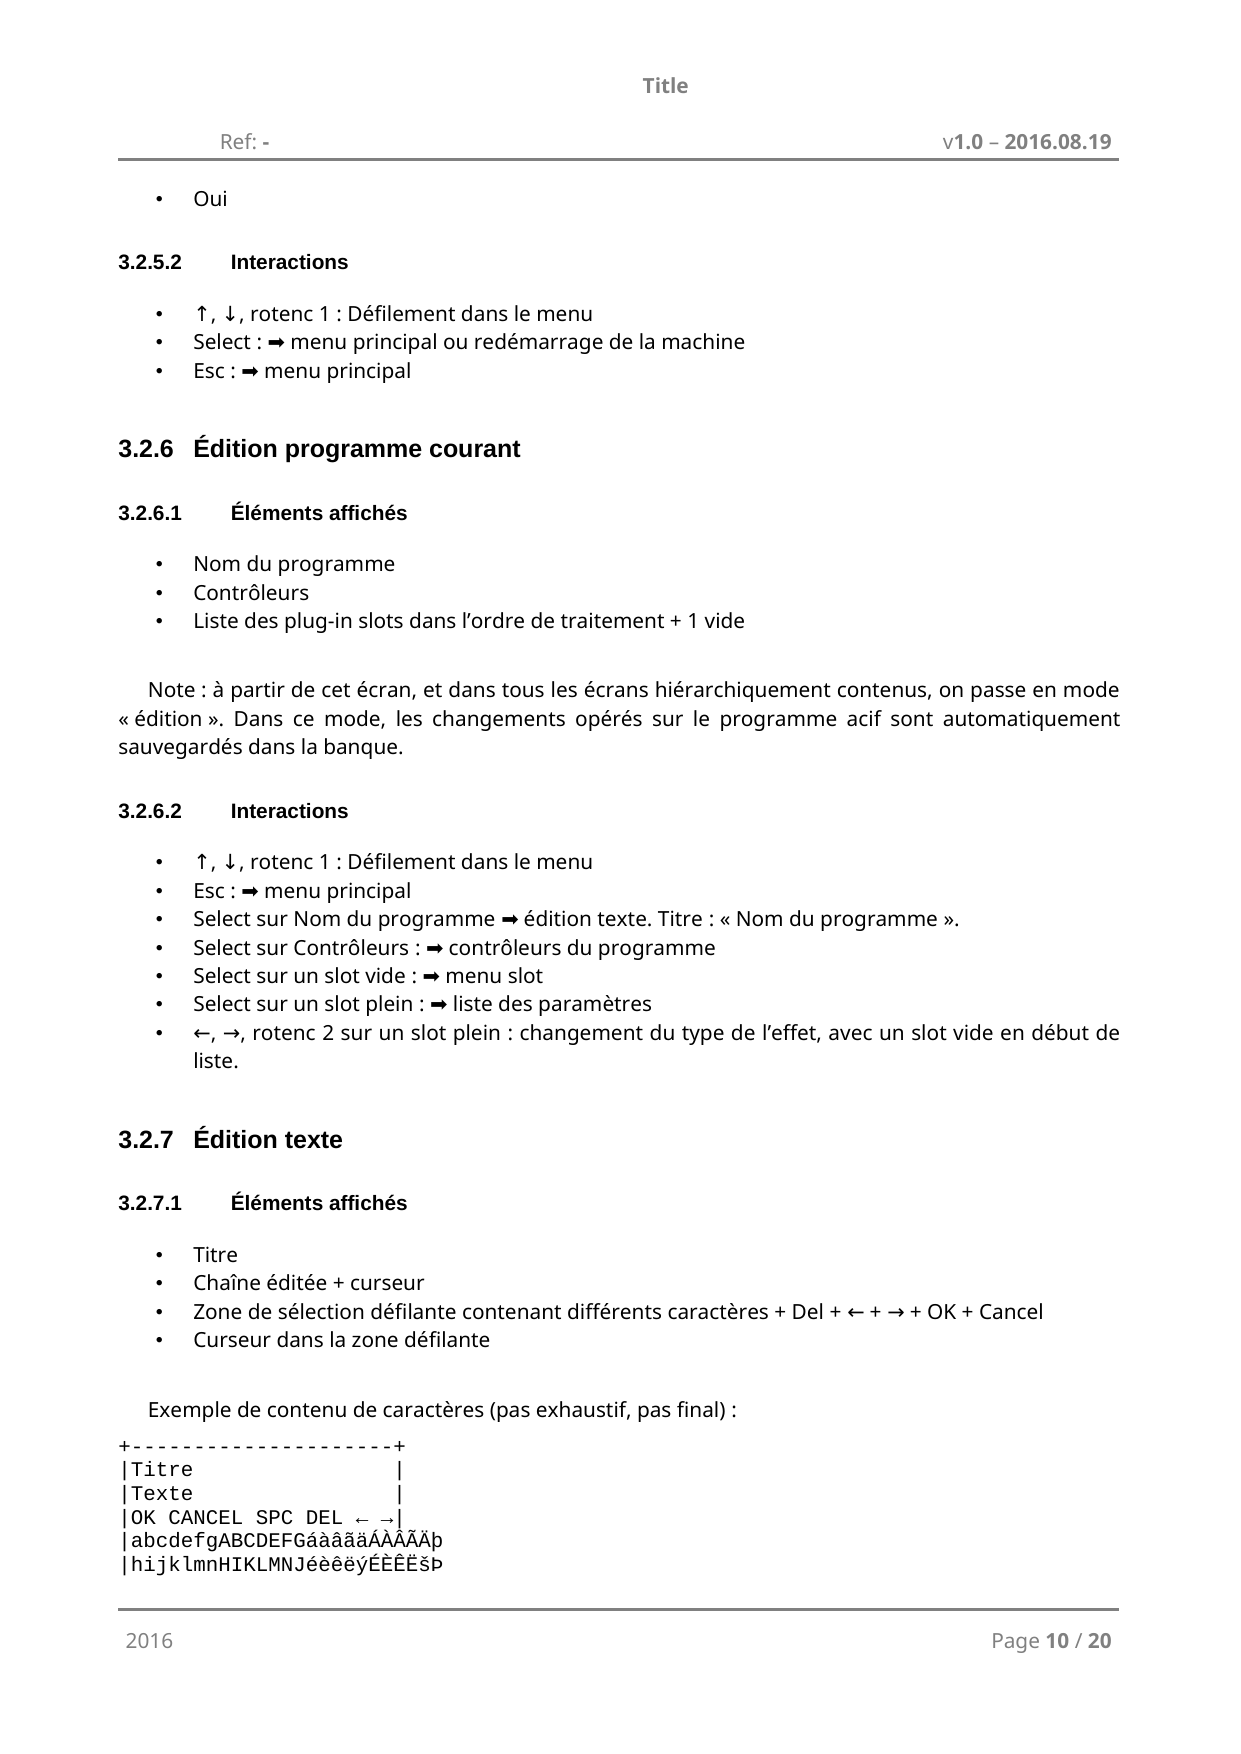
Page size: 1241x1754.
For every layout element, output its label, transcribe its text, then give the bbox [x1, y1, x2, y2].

subtitle Interactions [118, 250, 1122, 274]
list ↑, ↓, rotenc 1 : Défilement dans le menu [156, 299, 1122, 327]
list ↑, ↓, rotenc 1 : Défilement dans le menu [156, 847, 1122, 876]
list Select : ➡ menu principal ou redémarrage de la machine [156, 327, 1122, 356]
text |OK CANCEL SPC DEL ← →| [118, 1507, 1122, 1530]
list Esc : ➡ menu principal [156, 356, 1122, 384]
subtitle Édition programme courant [118, 434, 1122, 463]
subtitle Édition texte [118, 1125, 1122, 1154]
text Exemple de contenu de caractères (pas exhaustif, pas final) : [118, 1395, 1122, 1423]
list Titre [156, 1240, 1122, 1268]
text |hijklmnHIKLMNJéèêëýÉÈÊËšÞ [118, 1554, 1122, 1578]
list Nom du programme [156, 549, 1122, 578]
list Chaîne éditée + curseur [156, 1268, 1122, 1297]
list Contrôleurs [156, 578, 1122, 606]
list Select sur un slot vide : ➡ menu slot [156, 961, 1122, 989]
text +---------------------+ [118, 1436, 1122, 1459]
list Esc : ➡ menu principal [156, 876, 1122, 904]
list Curseur dans la zone défilante [156, 1325, 1122, 1354]
list Liste des plug-in slots dans l’ordre de traitement + 1 vide [156, 606, 1122, 635]
text Note : à partir de cet écran, et dans tous les écrans hiérarchiquement contenus, on passe en mode « édition ». Dans ce mode, les changements opérés sur le programme acif sont automatiquement sauvegardés dans la banque. [118, 676, 1122, 761]
list Select sur Contrôleurs : ➡ contrôleurs du programme [156, 933, 1122, 961]
list Select sur un slot plein : ➡ liste des paramètres [156, 989, 1122, 1018]
list Oui [156, 184, 1122, 212]
text |abcdefgABCDEFGáàâãäÁÀÂÃÄþ [118, 1530, 1122, 1554]
list ←, →, rotenc 2 sur un slot plein : changement du type de l’effet, avec un slot vide en début de liste. [156, 1018, 1122, 1075]
list Zone de sélection défilante contenant différents caractères + Del + ← + → + OK + Cancel [156, 1297, 1122, 1325]
text |Texte | [118, 1483, 1122, 1507]
subtitle Éléments affichés [118, 1191, 1122, 1215]
subtitle Interactions [118, 798, 1122, 822]
text |Titre | [118, 1459, 1122, 1483]
subtitle Éléments affichés [118, 500, 1122, 524]
list Select sur Nom du programme ➡ édition texte. Titre : « Nom du programme ». [156, 904, 1122, 933]
